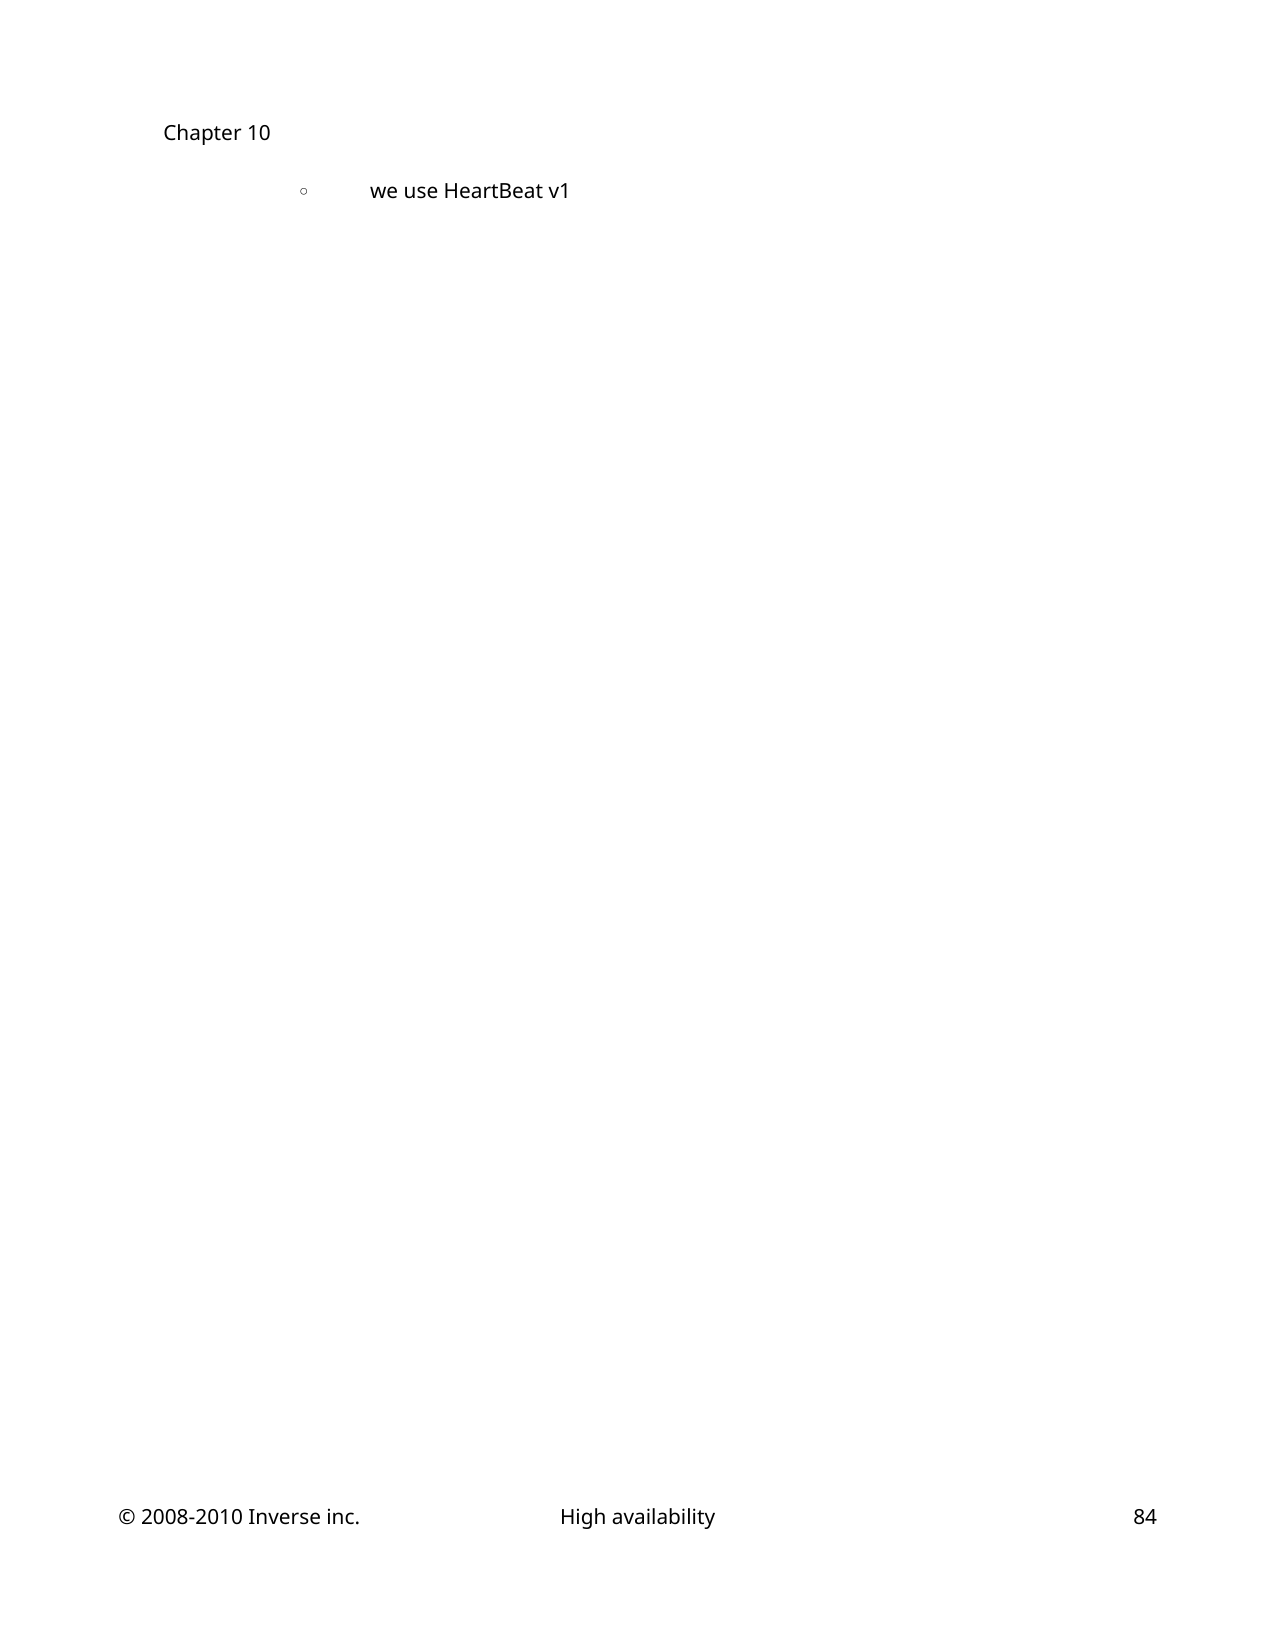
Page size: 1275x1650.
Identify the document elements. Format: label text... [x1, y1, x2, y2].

list we use HeartBeat v1 [296, 176, 1157, 204]
